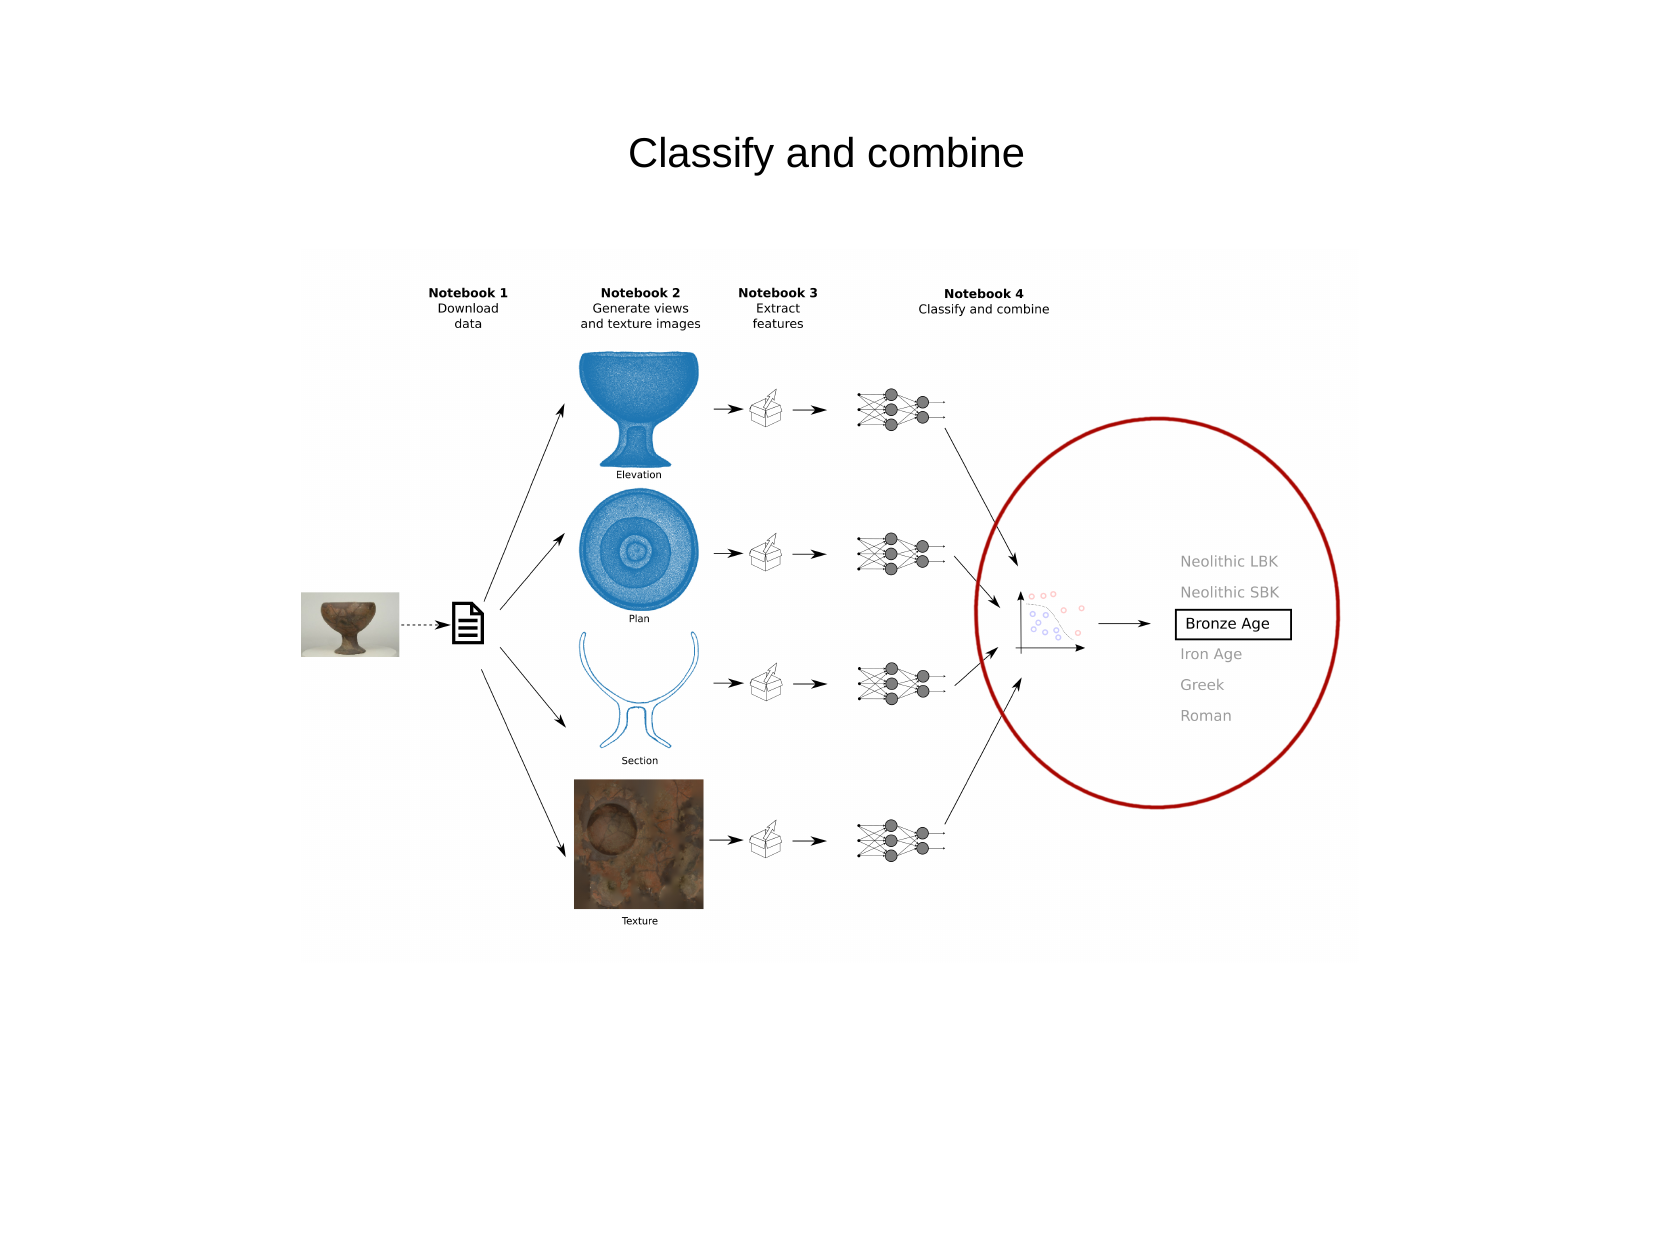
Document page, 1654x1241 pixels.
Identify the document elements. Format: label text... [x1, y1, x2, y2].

picture [301, 249, 1359, 963]
title Classify and combine [82, 49, 1571, 257]
